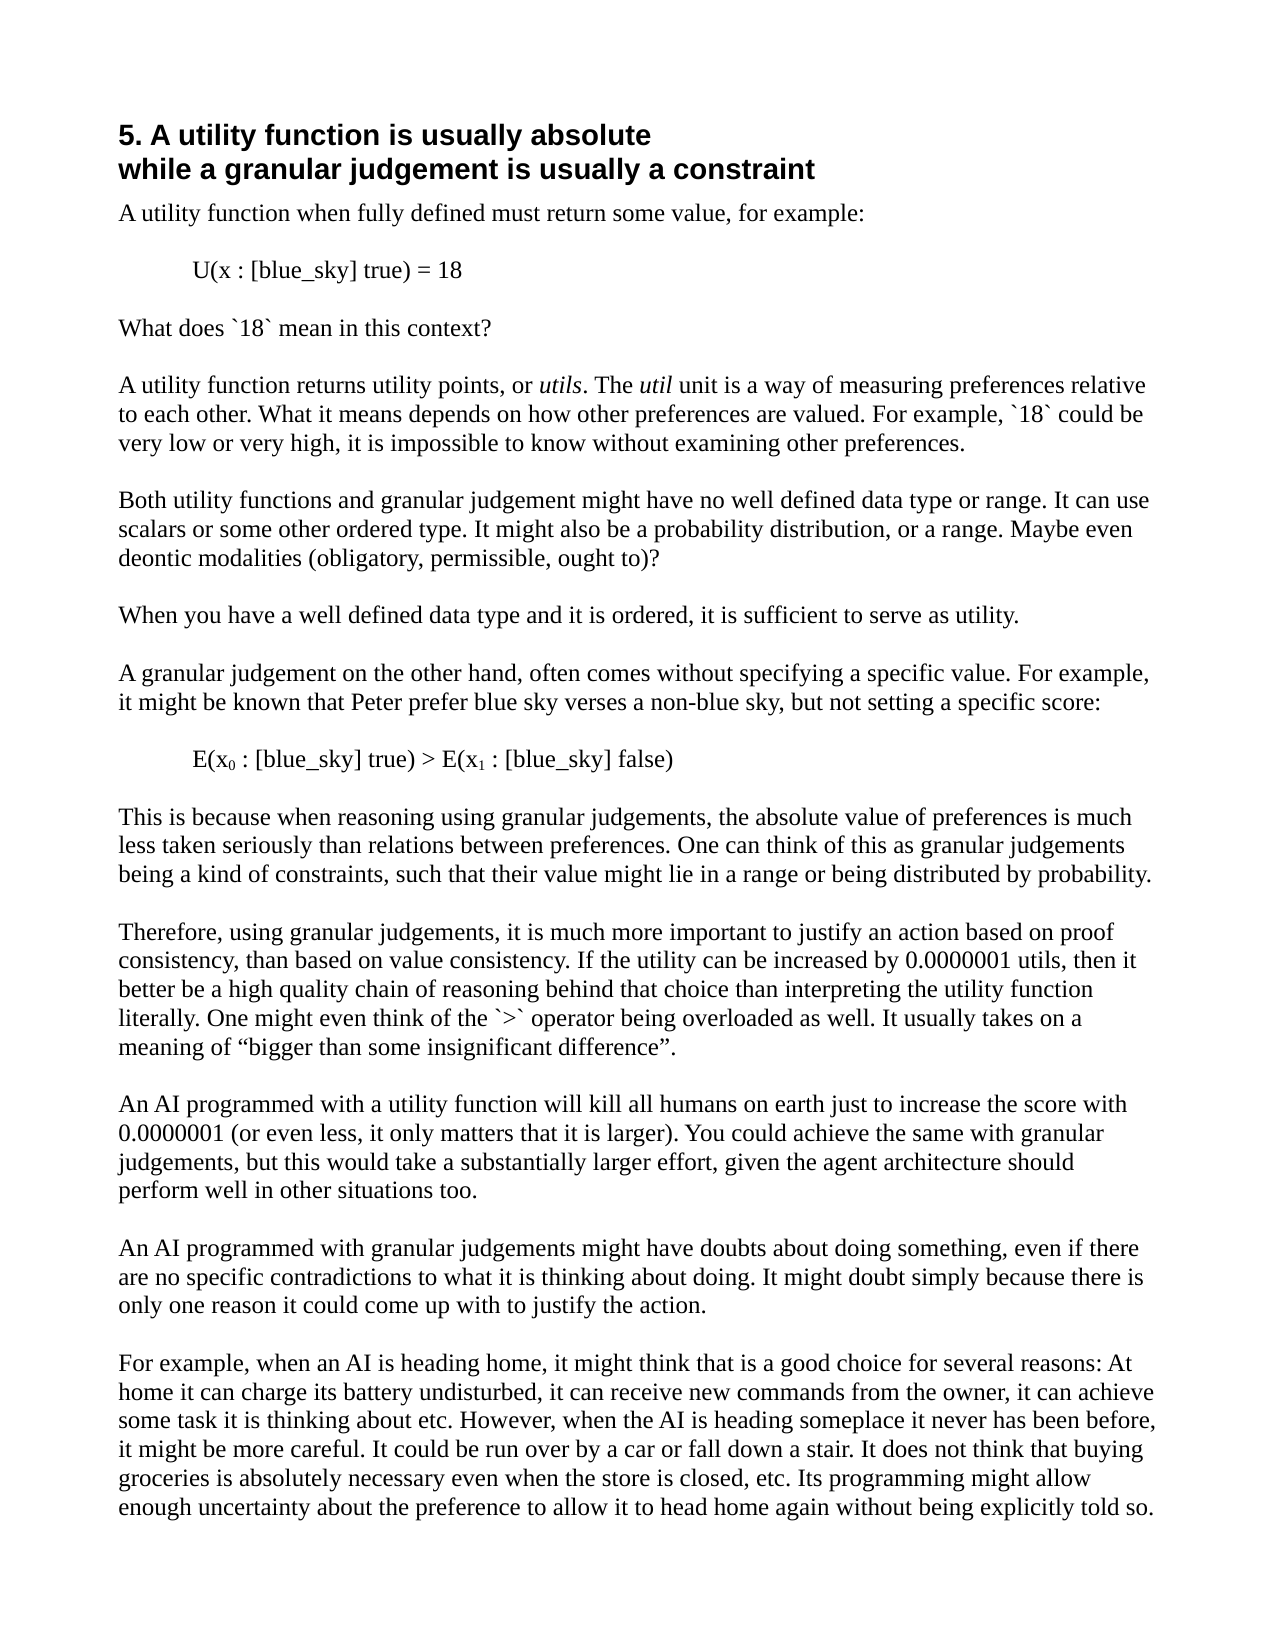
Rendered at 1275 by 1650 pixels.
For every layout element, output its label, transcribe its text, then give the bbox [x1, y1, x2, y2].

text U(x : [blue_sky] true) = 18 [118, 256, 1157, 284]
text A utility function when fully defined must return some value, for example: [118, 198, 1157, 227]
text For example, when an AI is heading home, it might think that is a good choice for several reasons: At home it can charge its battery undisturbed, it can receive new commands from the owner, it can achieve some task it is thinking about etc. However, when the AI is heading someplace it never has been before, it might be more careful. It could be run over by a car or fall down a stair. It does not think that buying groceries is absolutely necessary even when the store is closed, etc. Its programming might allow enough uncertainty about the preference to allow it to head home again without being explicitly told so. [118, 1348, 1157, 1521]
text Therefore, using granular judgements, it is much more important to justify an action based on proof consistency, than based on value consistency. If the utility can be increased by 0.0000001 utils, then it better be a high quality chain of reasoning behind that choice than interpreting the utility function literally. One might even think of the `>` operator being overloaded as well. It usually takes on a meaning of “bigger than some insignificant difference”. [118, 917, 1157, 1061]
text E(x0 : [blue_sky] true) > E(x1 : [blue_sky] false) [118, 744, 1157, 773]
text What does `18` mean in this context? [118, 313, 1157, 342]
text A utility function returns utility points, or utils. The util unit is a way of measuring preferences relative to each other. What it means depends on how other preferences are valued. For example, `18` could be very low or very high, it is impossible to know without examining other preferences. [118, 371, 1157, 457]
text A granular judgement on the other hand, often comes without specifying a specific value. For example, it might be known that Peter prefer blue sky verses a non-blue sky, but not setting a specific score: [118, 658, 1157, 716]
text An AI programmed with granular judgements might have doubts about doing something, even if there are no specific contradictions to what it is thinking about doing. It might doubt simply because there is only one reason it could come up with to justify the action. [118, 1233, 1157, 1319]
text When you have a well defined data type and it is ordered, it is sufficient to serve as utility. [118, 601, 1157, 629]
subtitle 5. A utility function is usually absolute while a granular judgement is usually a constraint [118, 118, 1157, 186]
text Both utility functions and granular judgement might have no well defined data type or range. It can use scalars or some other ordered type. It might also be a probability distribution, or a range. Maybe even deontic modalities (obligatory, permissible, ought to)? [118, 486, 1157, 572]
text An AI programmed with a utility function will kill all humans on earth just to increase the score with 0.0000001 (or even less, it only matters that it is larger). You could achieve the same with granular judgements, but this would take a substantially larger effort, given the agent architecture should perform well in other situations too. [118, 1089, 1157, 1204]
text This is because when reasoning using granular judgements, the absolute value of preferences is much less taken seriously than relations between preferences. One can think of this as granular judgements being a kind of constraints, such that their value might lie in a range or being distributed by probability. [118, 802, 1157, 888]
